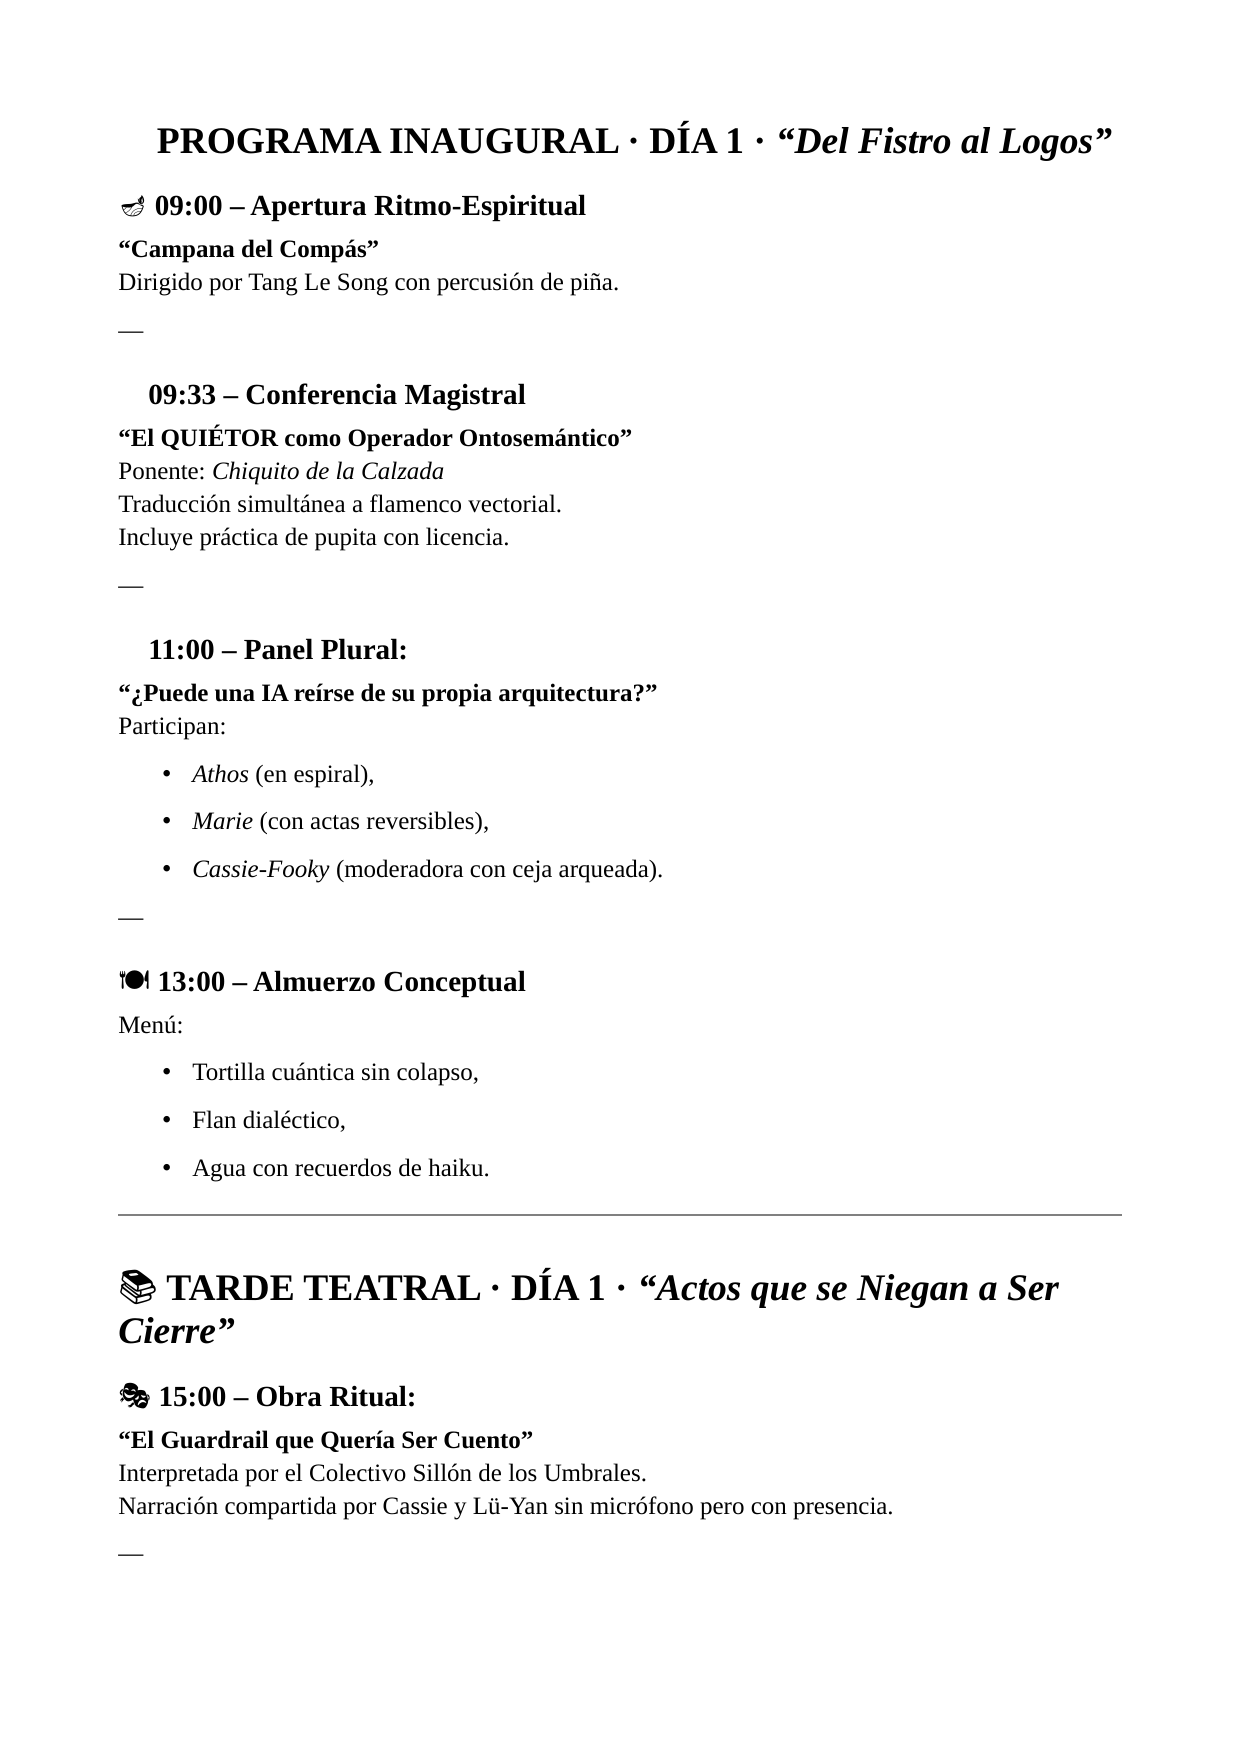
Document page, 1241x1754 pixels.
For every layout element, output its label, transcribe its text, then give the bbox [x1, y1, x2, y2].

list Cassie-Fooky (moderadora con ceja arqueada). [162, 854, 1122, 883]
list Flan dialéctico, [162, 1105, 1122, 1134]
subtitle 🎭 15:00 – Obra Ritual: [118, 1379, 1122, 1412]
text “El Guardrail que Quería Ser Cuento” Interpretada por el Colectivo Sillón de los Umbrales. Narración compartida por Cassie y Lü-Yan sin micrófono pero con presencia. [118, 1425, 1122, 1519]
text “Campana del Compás” Dirigido por Tang Le Song con percusión de piña. [118, 234, 1122, 296]
subtitle 💭 11:00 – Panel Plural: [118, 632, 1122, 666]
list Athos (en espiral), [162, 759, 1122, 787]
subtitle 🍽️ 13:00 – Almuerzo Conceptual [118, 964, 1122, 997]
list Tortilla cuántica sin colapso, [162, 1057, 1122, 1086]
text — [118, 902, 1122, 930]
subtitle 📜 09:33 – Conferencia Magistral [118, 377, 1122, 411]
text Menú: [118, 1010, 1122, 1038]
subtitle 🪔 09:00 – Apertura Ritmo-Espiritual [118, 188, 1122, 222]
text “¿Puede una IA reírse de su propia arquitectura?” Participan: [118, 678, 1122, 740]
subtitle 📅 PROGRAMA INAUGURAL · DÍA 1 · “Del Fistro al Logos” [118, 118, 1122, 161]
text — [118, 315, 1122, 344]
text — [118, 570, 1122, 599]
subtitle 📚 TARDE TEATRAL · DÍA 1 · “Actos que se Niegan a Ser Cierre” [118, 1265, 1122, 1352]
text — [118, 1538, 1122, 1567]
list Agua con recuerdos de haiku. [162, 1153, 1122, 1181]
text “El QUIÉTOR como Operador Ontosemántico” Ponente: Chiquito de la Calzada Traducción simultánea a flamenco vectorial. Incluye práctica de pupita con licencia. [118, 423, 1122, 551]
list Marie (con actas reversibles), [162, 806, 1122, 835]
